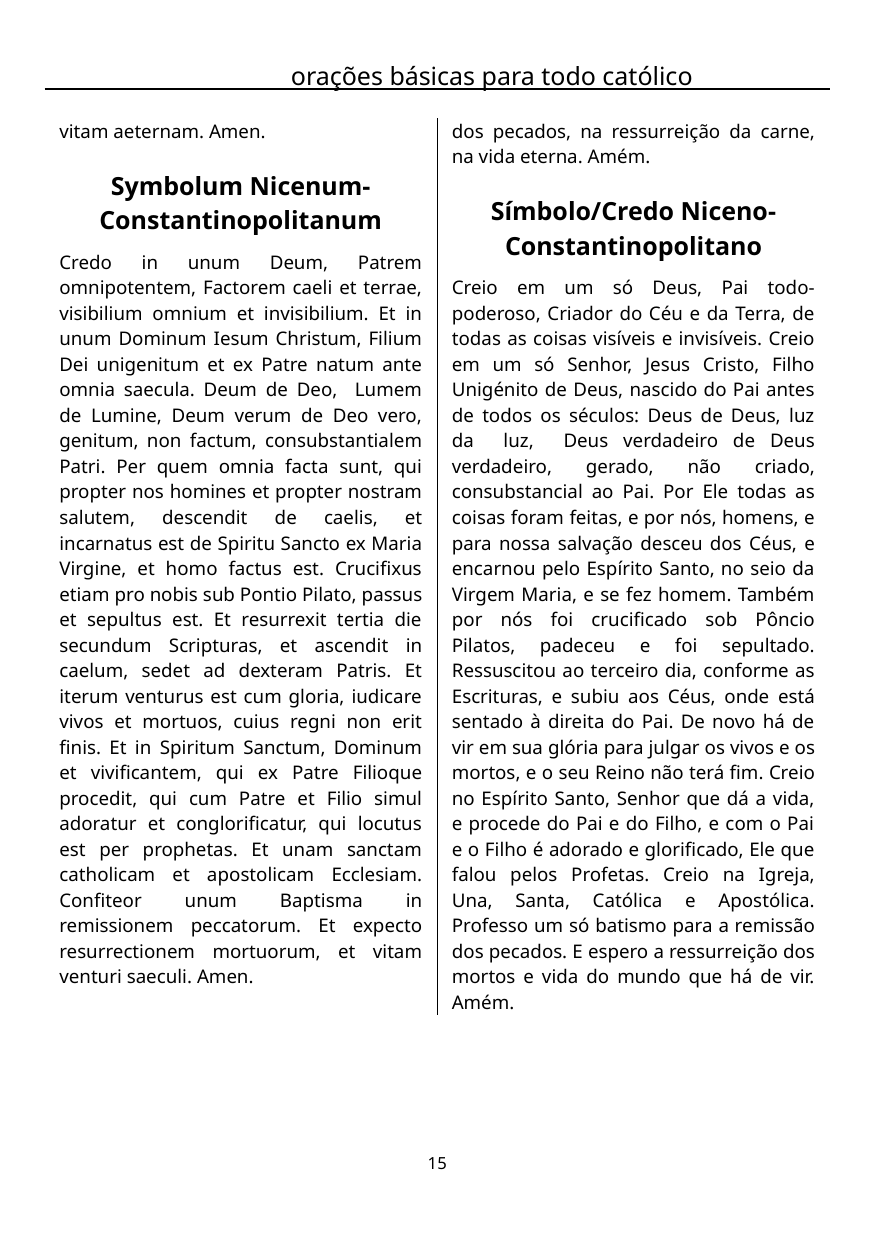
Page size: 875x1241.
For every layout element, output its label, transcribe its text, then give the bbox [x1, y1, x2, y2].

table_header dos pecados, na ressurreição da carne, na vida eterna. Amém. Símbolo/Credo Niceno-Constantinopolitano Creio em um só Deus, Pai todo-poderoso, Criador do Céu e da Terra, de todas as coisas visíveis e invisíveis. Creio em um só Senhor, Jesus Cristo, Filho Unigénito de Deus, nascido do Pai antes de todos os séculos: Deus de Deus, luz da luz, Deus verdadeiro de Deus verdadeiro, gerado, não criado, consubstancial ao Pai. Por Ele todas as coisas foram feitas, e por nós, homens, e para nossa salvação desceu dos Céus, e encarnou pelo Espírito Santo, no seio da Virgem Maria, e se fez homem. Também por nós foi crucificado sob Pôncio Pilatos, padeceu e foi sepultado. Ressuscitou ao terceiro dia, conforme as Escrituras, e subiu aos Céus, onde está sentado à direita do Pai. De novo há de vir em sua glória para julgar os vivos e os mortos, e o seu Reino não terá fim. Creio no Espírito Santo, Senhor que dá a vida, e procede do Pai e do Filho, e com o Pai e o Filho é adorado e glorificado, Ele que falou pelos Profetas. Creio na Igreja, Una, Santa, Católica e Apostólica. Professo um só batismo para a remissão dos pecados. E espero a ressurreição dos mortos e vida do mundo que há de vir. Amém. [438, 118, 830, 1015]
table_header vitam aeternam. Amen. Symbolum Nicenum-Constantinopolitanum Credo in unum Deum, Patrem omnipotentem, Factorem caeli et terrae, visibilium omnium et invisibilium. Et in unum Dominum Iesum Christum, Filium Dei unigenitum et ex Patre natum ante omnia saecula. Deum de Deo, Lumem de Lumine, Deum verum de Deo vero, genitum, non factum, consubstantialem Patri. Per quem omnia facta sunt, qui propter nos homines et propter nostram salutem, descendit de caelis, et incarnatus est de Spiritu Sancto ex Maria Virgine, et homo factus est. Crucifixus etiam pro nobis sub Pontio Pilato, passus et sepultus est. Et resurrexit tertia die secundum Scripturas, et ascendit in caelum, sedet ad dexteram Patris. Et iterum venturus est cum gloria, iudicare vivos et mortuos, cuius regni non erit finis. Et in Spiritum Sanctum, Dominum et vivificantem, qui ex Patre Filioque procedit, qui cum Patre et Filio simul adoratur et conglorificatur, qui locutus est per prophetas. Et unam sanctam catholicam et apostolicam Ecclesiam. Confiteor unum Baptisma in remissionem peccatorum. Et expecto resurrectionem mortuorum, et vitam venturi saeculi. Amen. [44, 118, 437, 1015]
